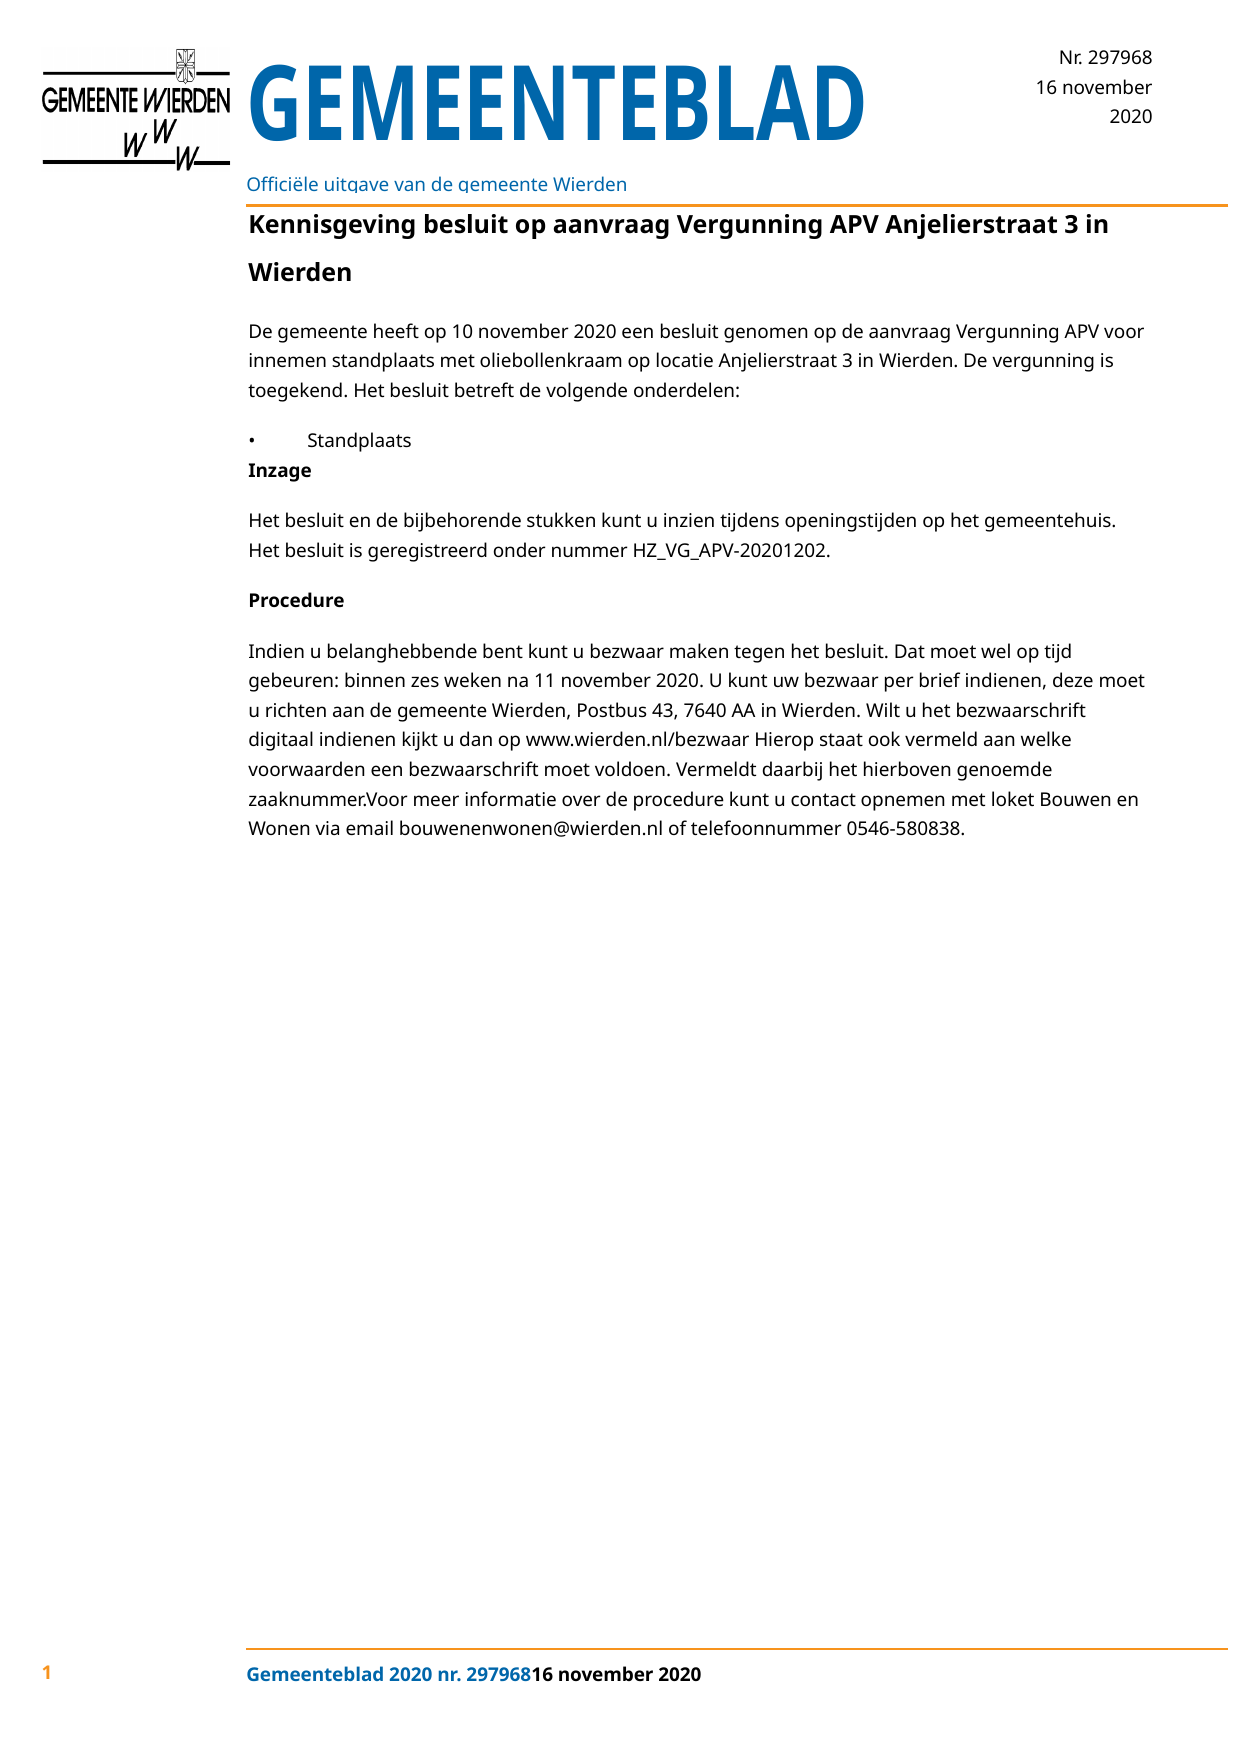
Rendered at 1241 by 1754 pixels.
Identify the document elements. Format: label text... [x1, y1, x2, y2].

picture [41, 47, 231, 172]
text Inzage [248, 457, 1152, 483]
text Het besluit en de bijbehorende stukken kunt u inzien tijdens openingstijden op het gemeentehuis. Het besluit is geregistreerd onder nummer HZ_VG_APV-20201202. [248, 507, 1152, 563]
text Procedure [248, 587, 1152, 613]
list Standplaats [248, 427, 1152, 453]
text De gemeente heeft op 10 november 2020 een besluit genomen op de aanvraag Vergunning APV voor innemen standplaats met oliebollenkraam op locatie Anjelierstraat 3 in Wierden. De vergunning is toegekend. Het besluit betreft de volgende onderdelen: [248, 318, 1152, 403]
text Indien u belanghebbende bent kunt u bezwaar maken tegen het besluit. Dat moet wel op tijd gebeuren: binnen zes weken na 11 november 2020. U kunt uw bezwaar per brief indienen, deze moet u richten aan de gemeente Wierden, Postbus 43, 7640 AA in Wierden. Wilt u het bezwaarschrift digitaal indienen kijkt u dan op www.wierden.nl/bezwaar Hierop staat ook vermeld aan welke voorwaarden een bezwaarschrift moet voldoen. Vermeldt daarbij het hierboven genoemde zaaknummer.Voor meer informatie over de procedure kunt u contact opnemen met loket Bouwen en Wonen via email bouwenenwonen@wierden.nl of telefoonnummer 0546-580838. [248, 638, 1152, 841]
text Kennisgeving besluit op aanvraag Vergunning APV Anjelierstraat 3 in Wierden [248, 207, 1152, 288]
